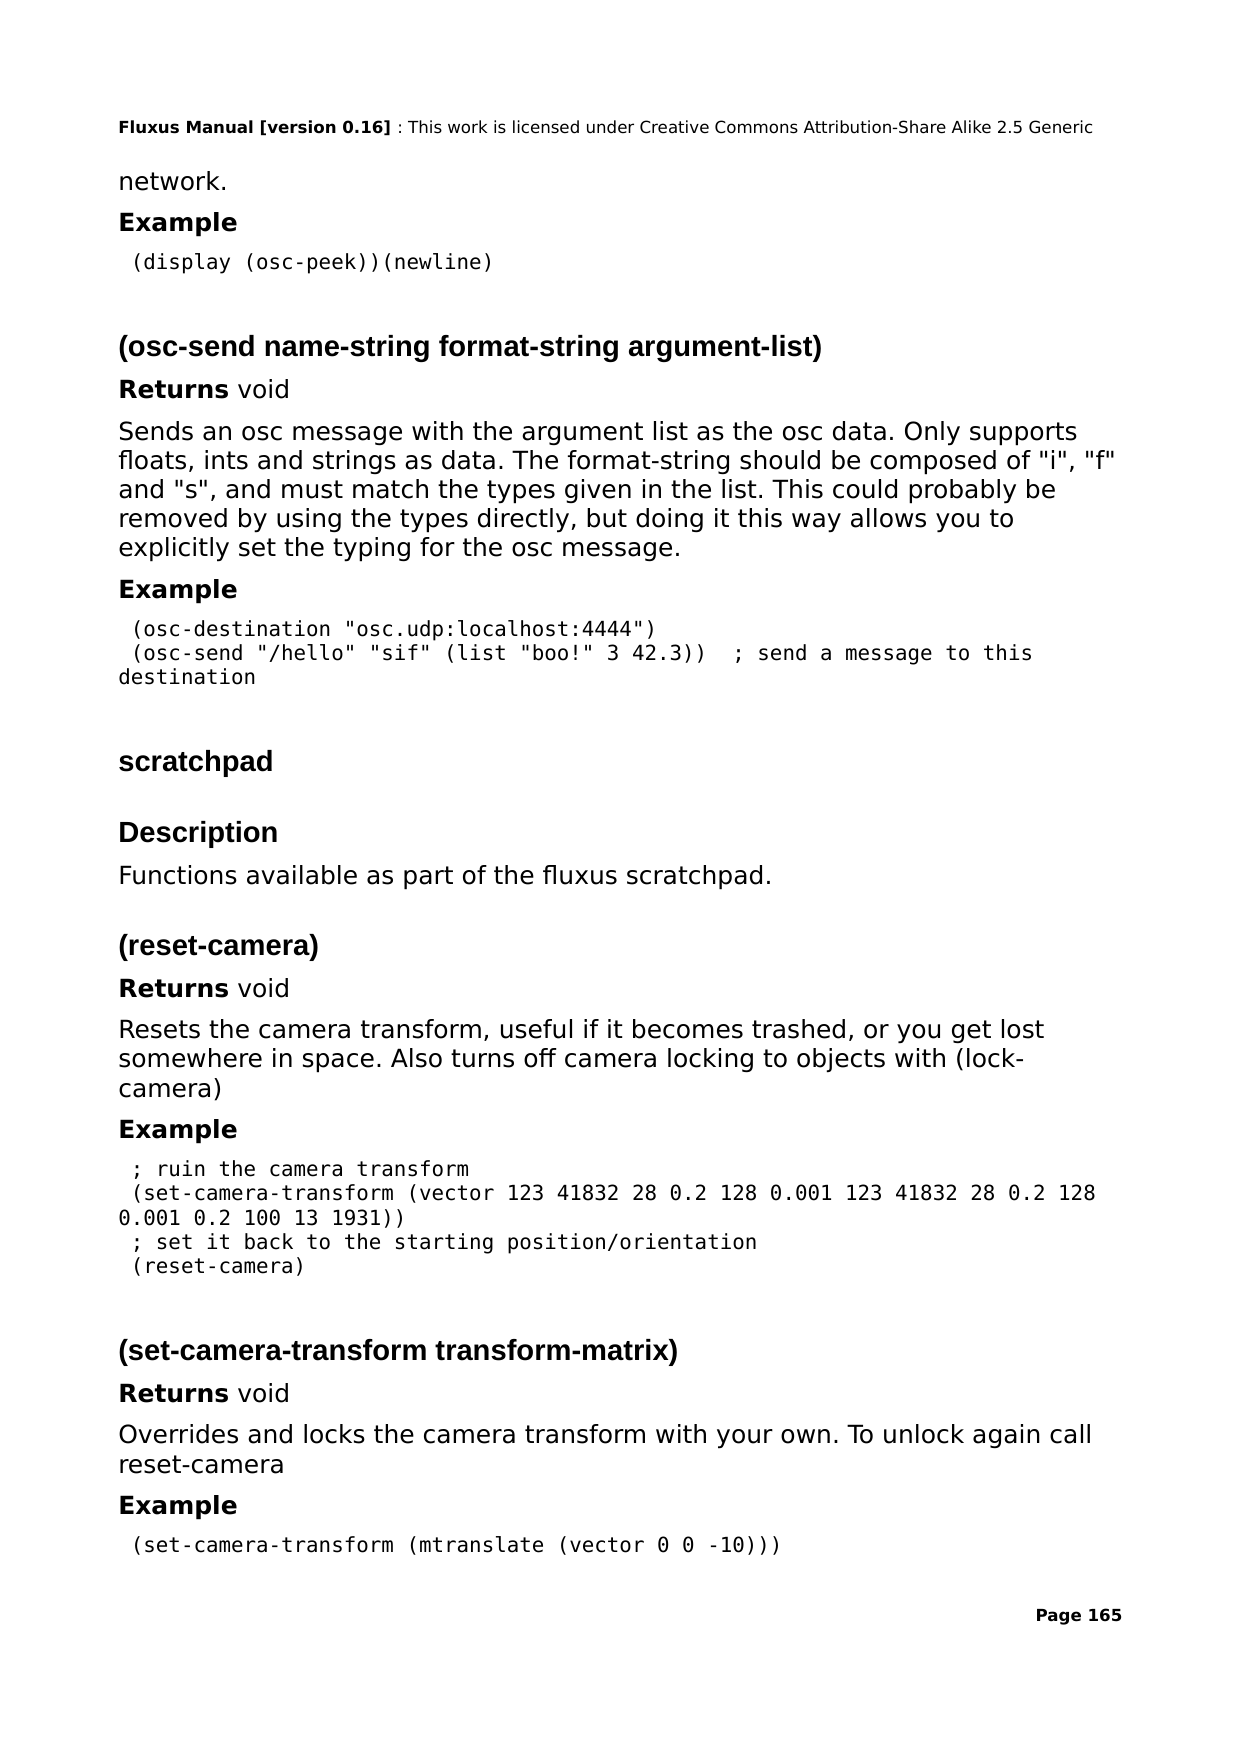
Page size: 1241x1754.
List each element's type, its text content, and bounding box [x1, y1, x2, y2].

text (osc-send "/hello" "sif" (list "boo!" 3 42.3)) ; send a message to this destination [118, 641, 1122, 689]
text (set-camera-transform (vector 123 41832 28 0.2 128 0.001 123 41832 28 0.2 128 0.001 0.2 100 13 1931)) [118, 1181, 1122, 1230]
text network. [118, 167, 1122, 196]
text (display (osc-peek))(newline) [118, 250, 1122, 274]
text Returns void [118, 1379, 1122, 1408]
text ; ruin the camera transform [118, 1157, 1122, 1181]
subtitle scratchpad [118, 744, 1122, 778]
text Returns void [118, 375, 1122, 404]
text Overrides and locks the camera transform with your own. To unlock again call reset-camera [118, 1421, 1122, 1479]
subtitle Description [118, 815, 1122, 849]
subtitle (set-camera-transform transform-matrix) [118, 1333, 1122, 1367]
text (reset-camera) [118, 1254, 1122, 1278]
text ; set it back to the starting position/orientation [118, 1230, 1122, 1254]
subtitle (osc-send name-string format-string argument-list) [118, 329, 1122, 363]
text Resets the camera transform, useful if it becomes trashed, or you get lost somewhere in space. Also turns off camera locking to objects with (lock-camera) [118, 1016, 1122, 1103]
text Example [118, 209, 1122, 238]
text Example [118, 575, 1122, 604]
text Example [118, 1116, 1122, 1145]
text Functions available as part of the fluxus scratchpad. [118, 861, 1122, 890]
text (osc-destination "osc.udp:localhost:4444") [118, 617, 1122, 641]
subtitle (reset-camera) [118, 928, 1122, 961]
text (set-camera-transform (mtranslate (vector 0 0 -10))) [118, 1533, 1122, 1557]
text Returns void [118, 974, 1122, 1003]
text Example [118, 1492, 1122, 1521]
text Sends an osc message with the argument list as the osc data. Only supports floats, ints and strings as data. The format-string should be composed of "i", "f" and "s", and must match the types given in the list. This could probably be removed by using the types directly, but doing it this way allows you to explicitly set the typing for the osc message. [118, 417, 1122, 563]
